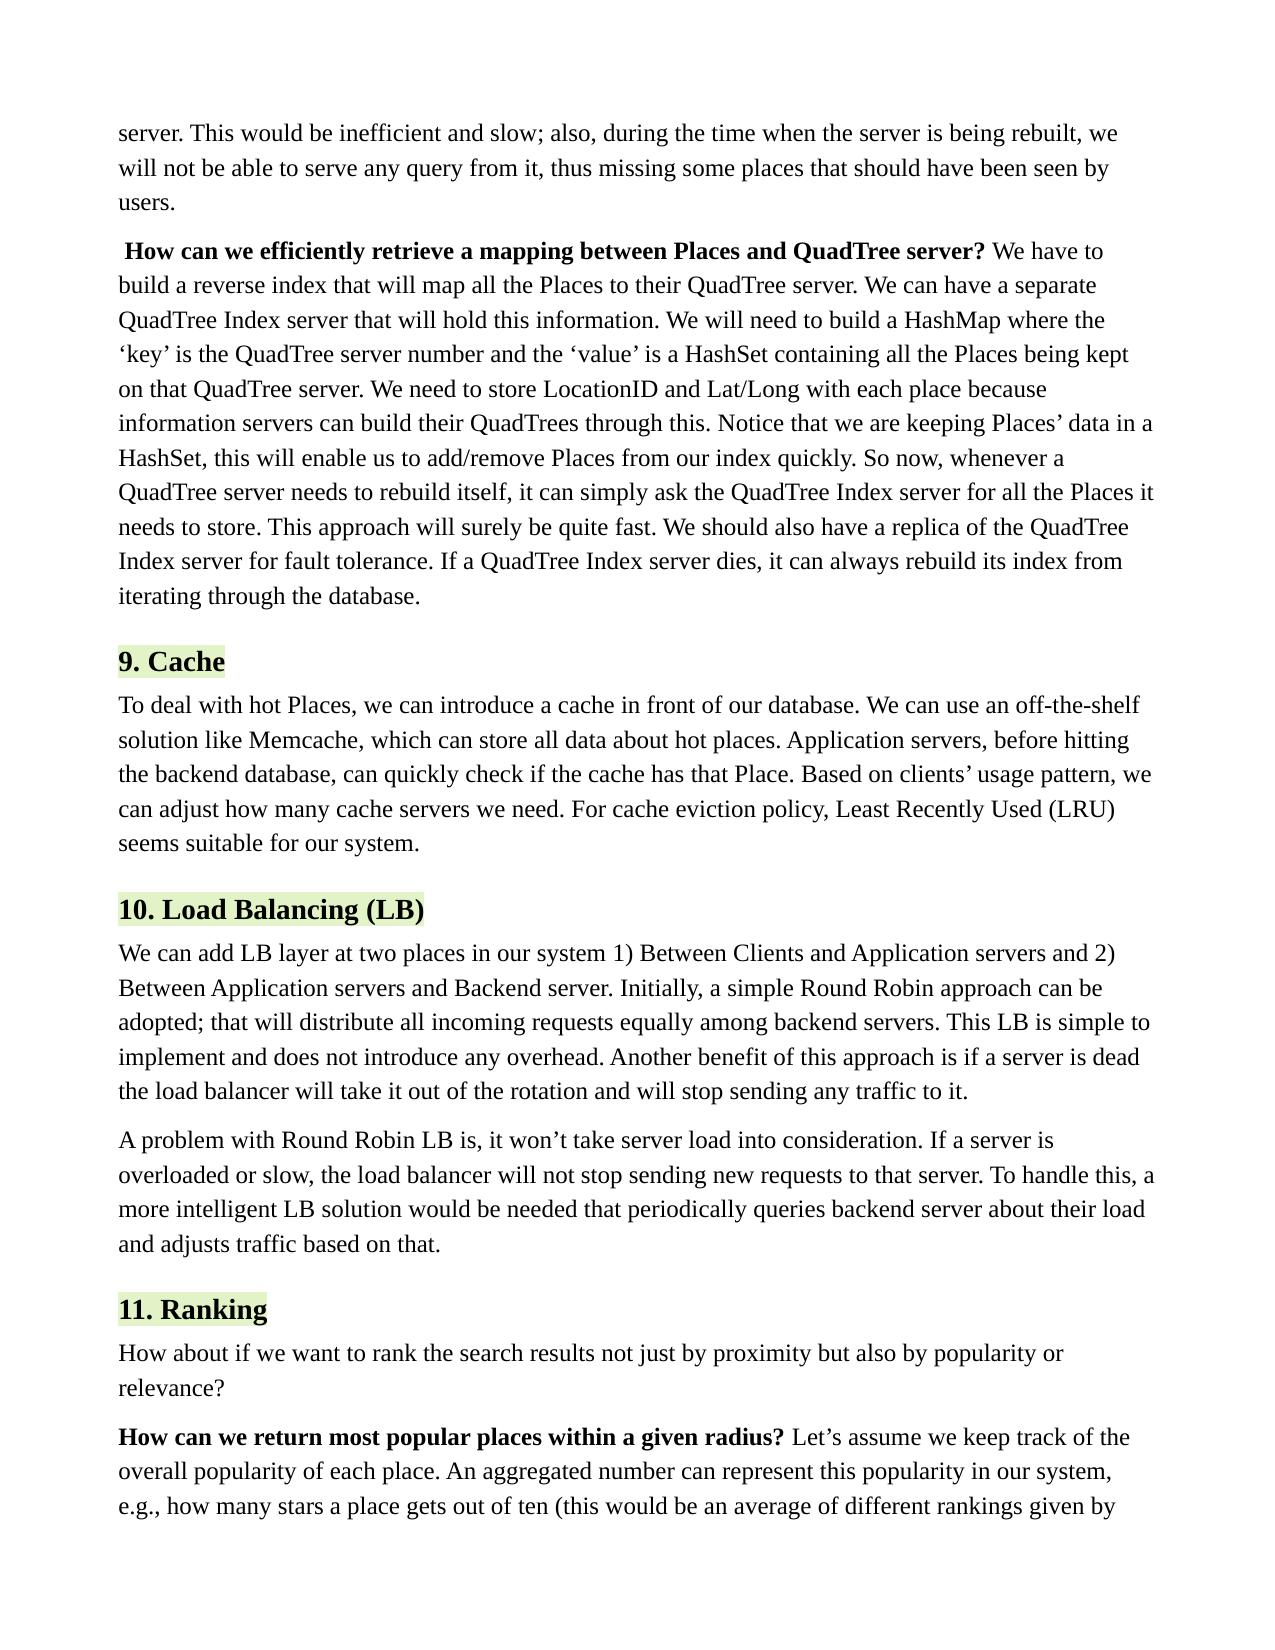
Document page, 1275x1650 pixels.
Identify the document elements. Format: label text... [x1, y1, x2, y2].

text server. This would be inefficient and slow; also, during the time when the server is being rebuilt, we will not be able to serve any query from it, thus missing some places that should have been seen by users. [118, 118, 1157, 216]
text How can we efficiently retrieve a mapping between Places and QuadTree server? We have to build a reverse index that will map all the Places to their QuadTree server. We can have a separate QuadTree Index server that will hold this information. We will need to build a HashMap where the ‘key’ is the QuadTree server number and the ‘value’ is a HashSet containing all the Places being kept on that QuadTree server. We need to store LocationID and Lat/Long with each place because information servers can build their QuadTrees through this. Notice that we are keeping Places’ data in a HashSet, this will enable us to add/remove Places from our index quickly. So now, whenever a QuadTree server needs to rebuild itself, it can simply ask the QuadTree Index server for all the Places it needs to store. This approach will surely be quite fast. We should also have a replica of the QuadTree Index server for fault tolerance. If a QuadTree Index server dies, it can always rebuild its index from iterating through the database. [118, 236, 1157, 610]
text We can add LB layer at two places in our system 1) Between Clients and Application servers and 2) Between Application servers and Backend server. Initially, a simple Round Robin approach can be adopted; that will distribute all incoming requests equally among backend servers. This LB is simple to implement and does not introduce any overhead. Another benefit of this approach is if a server is dead the load balancer will take it out of the rotation and will stop sending any traffic to it. [118, 938, 1157, 1105]
text To deal with hot Places, we can introduce a cache in front of our database. We can use an off-the-shelf solution like Memcache, which can store all data about hot places. Application servers, before hitting the backend database, can quickly check if the cache has that Place. Based on clients’ usage pattern, we can adjust how many cache servers we need. For cache eviction policy, Least Recently Used (LRU) seems suitable for our system. [118, 691, 1157, 857]
subtitle 11. Ranking [118, 1292, 1157, 1326]
subtitle 10. Load Balancing (LB) [118, 892, 1157, 926]
text How can we return most popular places within a given radius? Let’s assume we keep track of the overall popularity of each place. An aggregated number can represent this popularity in our system, e.g., how many stars a place gets out of ten (this would be an average of different rankings given by [118, 1422, 1157, 1519]
text A problem with Round Robin LB is, it won’t take server load into consideration. If a server is overloaded or slow, the load balancer will not stop sending new requests to that server. To handle this, a more intelligent LB solution would be needed that periodically queries backend server about their load and adjusts traffic based on that. [118, 1125, 1157, 1257]
subtitle 9. Cache [118, 644, 1157, 678]
text How about if we want to rank the search results not just by proximity but also by popularity or relevance? [118, 1338, 1157, 1402]
